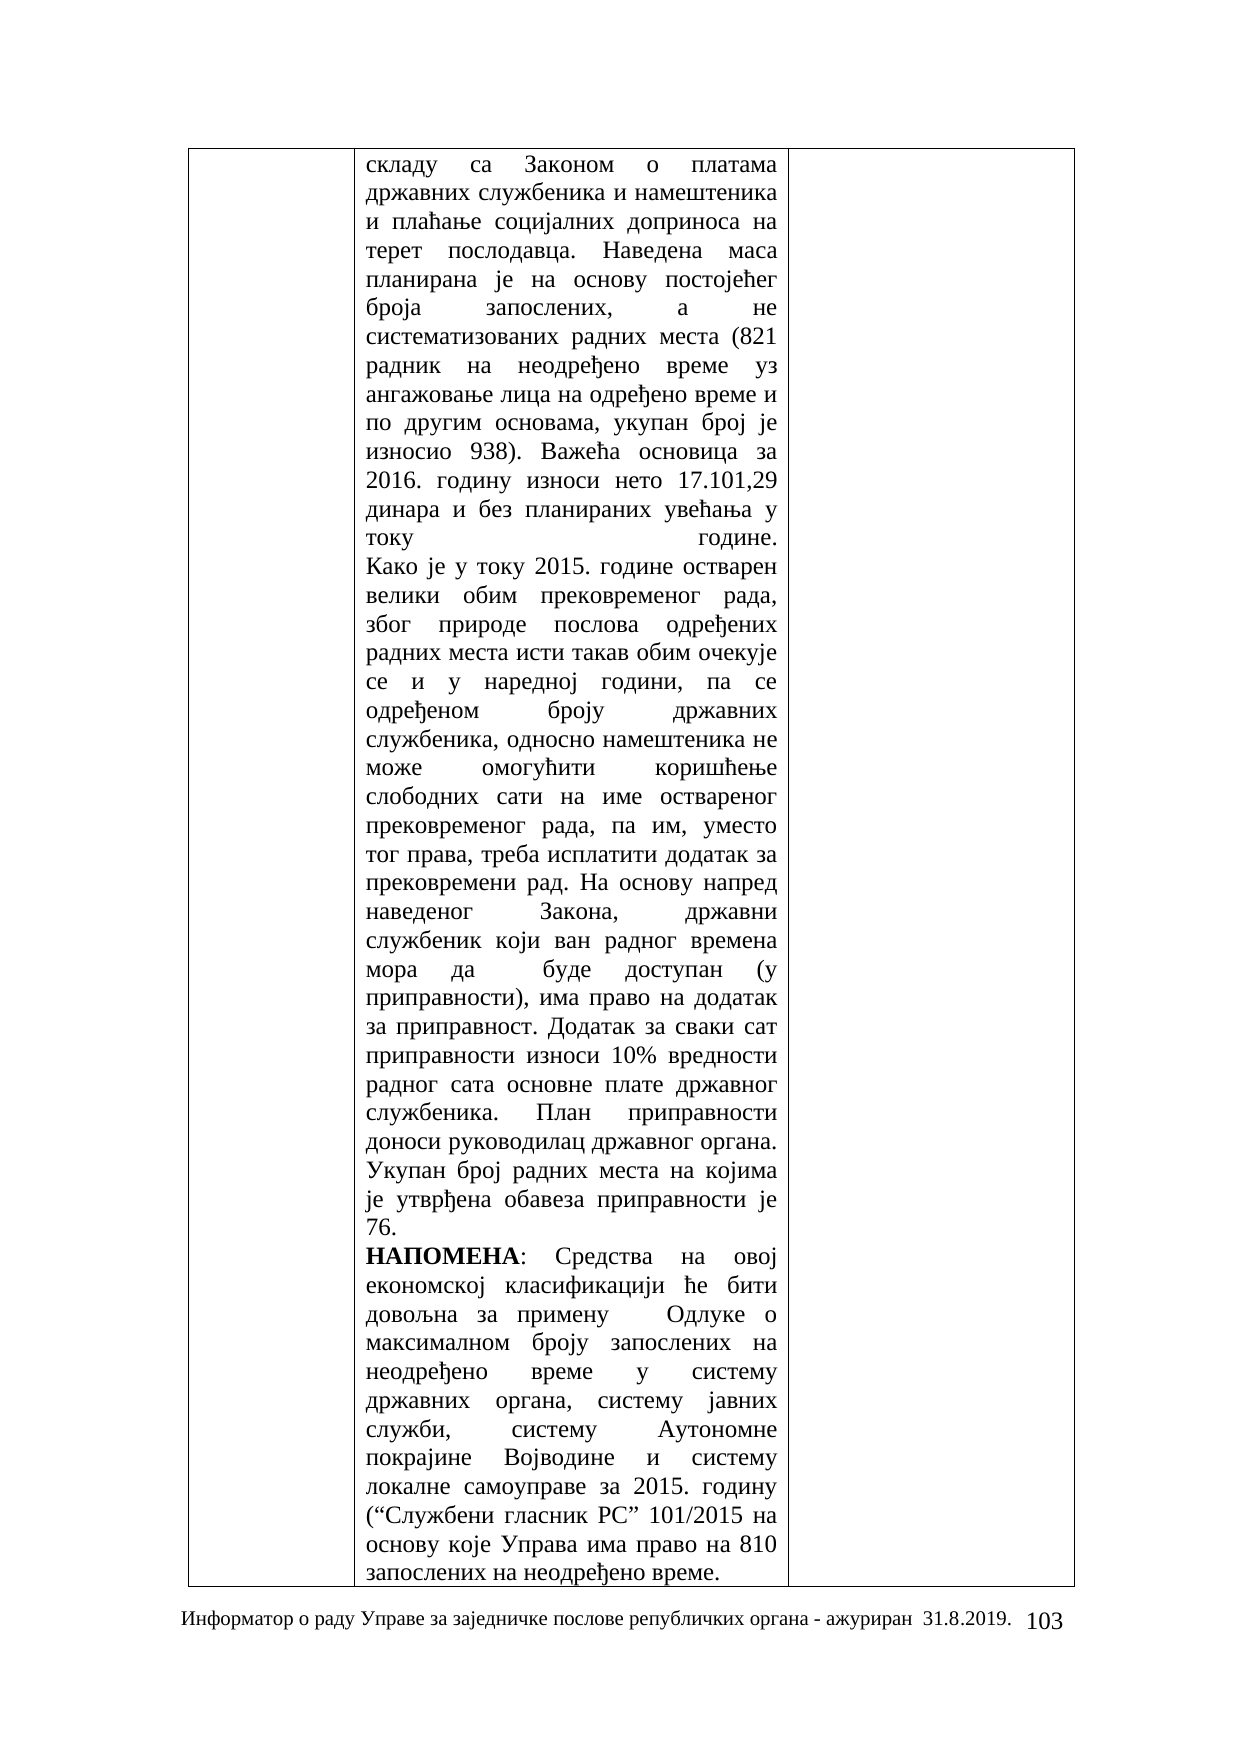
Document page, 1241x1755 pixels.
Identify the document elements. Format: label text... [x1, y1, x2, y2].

table_cell [189, 149, 354, 1586]
table_cell [789, 149, 1074, 1586]
table_cell складу са Законом о платама државних службеника и намештеника и плаћање социјалних доприноса на терет послодавца. Наведена маса планирана је на основу постојећег броја запослених, а не систематизованих радних места (821 радник на неодређено време уз ангажовање лица на одређено време и по другим основама, укупан број је износио 938). Важећа основица за 2016. годину износи нето 17.101,29 динара и без планираних увећања у току године. Како је у току 2015. године остварен велики обим прековременог рада, због природе послова одређених радних места исти такав обим очекује се и у наредној години, па се одређеном броју државних службеника, односно намештеника не може омогућити коришћење слободних сати на име оствареног прековременог рада, па им, уместо тог права, треба исплатити додатак за прековремени рад. На основу напред наведеног Закона, државни службеник који ван радног времена мора да буде доступан (у приправности), има право на додатак за приправност. Додатак за сваки сат приправности износи 10% вредности радног сата основне плате државног службеника. План приправности доноси руководилац државног органа. Укупан број радних места на којима је утврђена обавеза приправности је 76. НАПОМЕНА: Средства на овој економској класификацији ће бити довољна за примену Одлуке о максималном броју запослених на неодређено време у систему државних органа, систему јавних служби, систему Аутономне покрајине Војводине и систему локалне самоуправе за 2015. годину (“Службени гласник РС” 101/2015 на основу које Управа има право на 810 запослених на неодређено време. [355, 149, 788, 1586]
